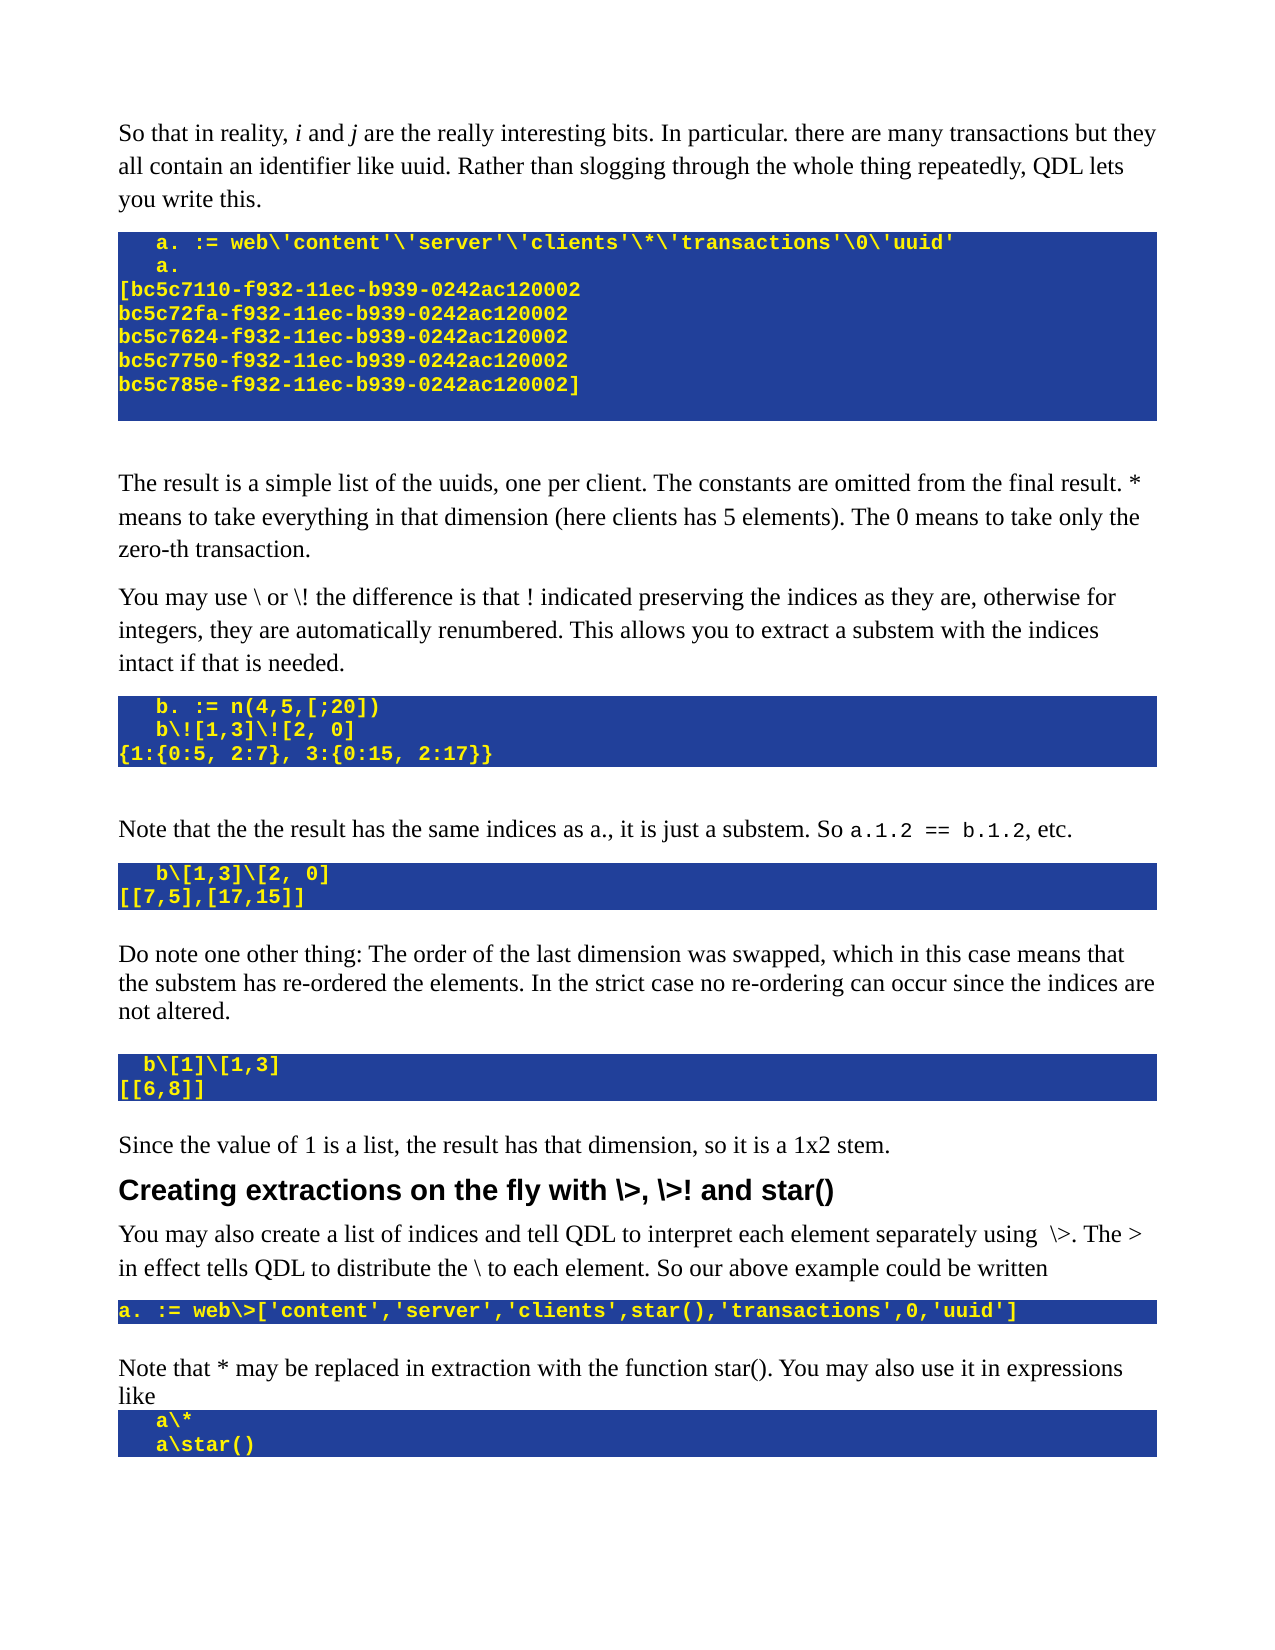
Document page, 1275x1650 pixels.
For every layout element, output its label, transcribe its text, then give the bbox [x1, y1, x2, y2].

text a\star() [118, 1434, 1157, 1457]
text bc5c785e-f932-11ec-b939-0242ac120002] [118, 374, 1157, 397]
text Since the value of 1 is a list, the result has that dimension, so it is a 1x2 stem. [118, 1130, 1157, 1159]
text {1:{0:5, 2:7}, 3:{0:15, 2:17}} [118, 743, 1157, 767]
text a\* [118, 1410, 1157, 1434]
subtitle Creating extractions on the fly with \>, \>! and star() [118, 1173, 1157, 1207]
text a. [118, 255, 1157, 279]
text b\[1]\[1,3] [118, 1054, 1157, 1078]
text You may use \ or \! the difference is that ! indicated preserving the indices as they are, otherwise for integers, they are automatically renumbered. This allows you to extract a substem with the indices intact if that is needed. [118, 582, 1157, 677]
text [[7,5],[17,15]] [118, 887, 1157, 910]
text a. := web\>['content','server','clients',star(),'transactions',0,'uuid'] [118, 1300, 1157, 1324]
text bc5c72fa-f932-11ec-b939-0242ac120002 [118, 303, 1157, 326]
text So that in reality, i and j are the really interesting bits. In particular. there are many transactions but they all contain an identifier like uuid. Rather than slogging through the whole thing repeatedly, QDL lets you write this. [118, 118, 1157, 213]
text Do note one other thing: The order of the last dimension was swapped, which in this case means that the substem has re-ordered the elements. In the strict case no re-ordering can occur since the indices are not altered. [118, 939, 1157, 1025]
text [bc5c7110-f932-11ec-b939-0242ac120002 [118, 279, 1157, 303]
text b. := n(4,5,[;20]) [118, 696, 1157, 719]
text The result is a simple list of the uuids, one per client. The constants are omitted from the final result. * means to take everything in that dimension (here clients has 5 elements). The 0 means to take only the zero-th transaction. [118, 468, 1157, 563]
text You may also create a list of indices and tell QDL to interpret each element separately using \>. The > in effect tells QDL to distribute the \ to each element. So our above example could be written [118, 1219, 1157, 1281]
text a. := web\'content'\'server'\'clients'\*\'transactions'\0\'uuid' [118, 232, 1157, 255]
text [[6,8]] [118, 1078, 1157, 1101]
text b\![1,3]\![2, 0] [118, 719, 1157, 743]
text b\[1,3]\[2, 0] [118, 863, 1157, 887]
text bc5c7750-f932-11ec-b939-0242ac120002 [118, 350, 1157, 374]
text Note that * may be replaced in extraction with the function star(). You may also use it in expressions like [118, 1353, 1157, 1410]
text bc5c7624-f932-11ec-b939-0242ac120002 [118, 326, 1157, 350]
text Note that the the result has the same indices as a., it is just a substem. So a.1.2 == b.1.2, etc. [118, 814, 1157, 844]
